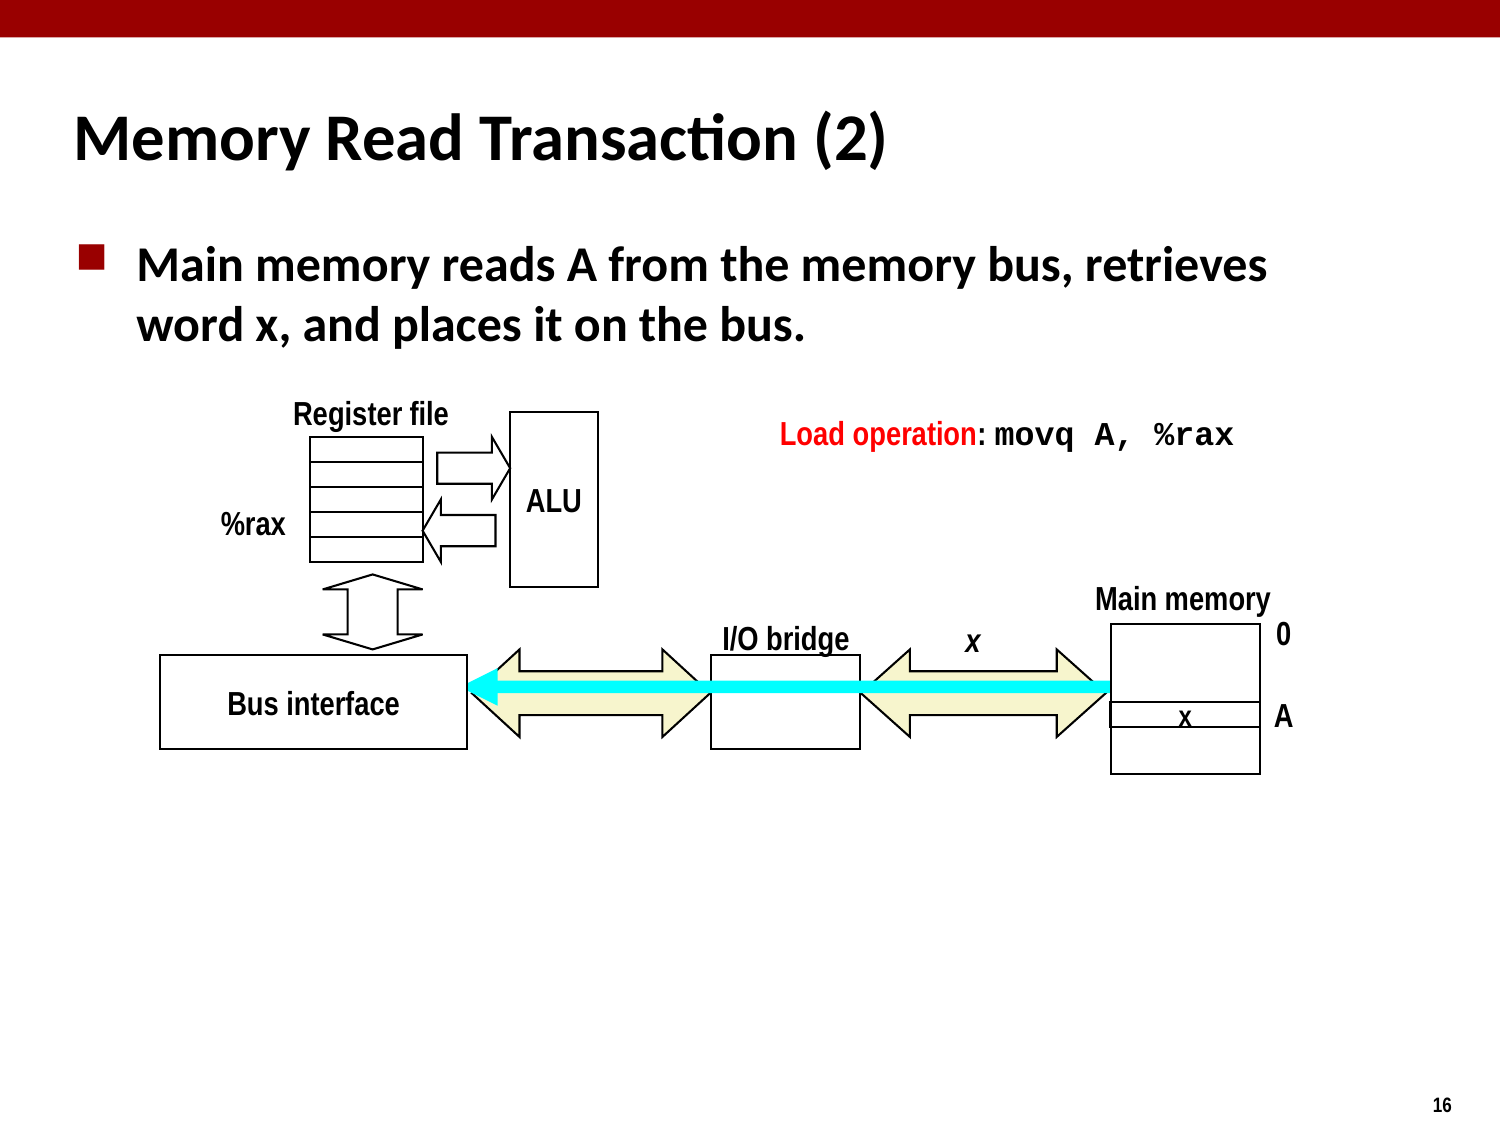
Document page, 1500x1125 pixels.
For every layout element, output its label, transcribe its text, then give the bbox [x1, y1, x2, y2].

text_box [498, 649, 696, 680]
text_box x [1110, 702, 1261, 728]
text_box Load operation: movq A, %rax [765, 404, 1250, 500]
text_box [861, 694, 1105, 737]
text_box x [950, 612, 996, 667]
list Main memory reads A from the memory bus, retrieves word x, and places it on the bus. [65, 223, 1361, 1040]
text_box %rax [205, 494, 301, 550]
text_box 0 [1261, 604, 1307, 660]
text_box I/O bridge [707, 609, 865, 665]
text_box [471, 693, 710, 737]
text_box Main memory [1074, 569, 1292, 625]
text_box Bus interface [160, 654, 468, 750]
text_box A [1259, 687, 1309, 742]
text_box 0 [1281, 625, 1286, 642]
text_box Register file [278, 384, 464, 440]
text_box [875, 649, 1091, 680]
title Memory Read Transaction (2) [58, 71, 1304, 197]
text_box ALU [510, 411, 598, 587]
